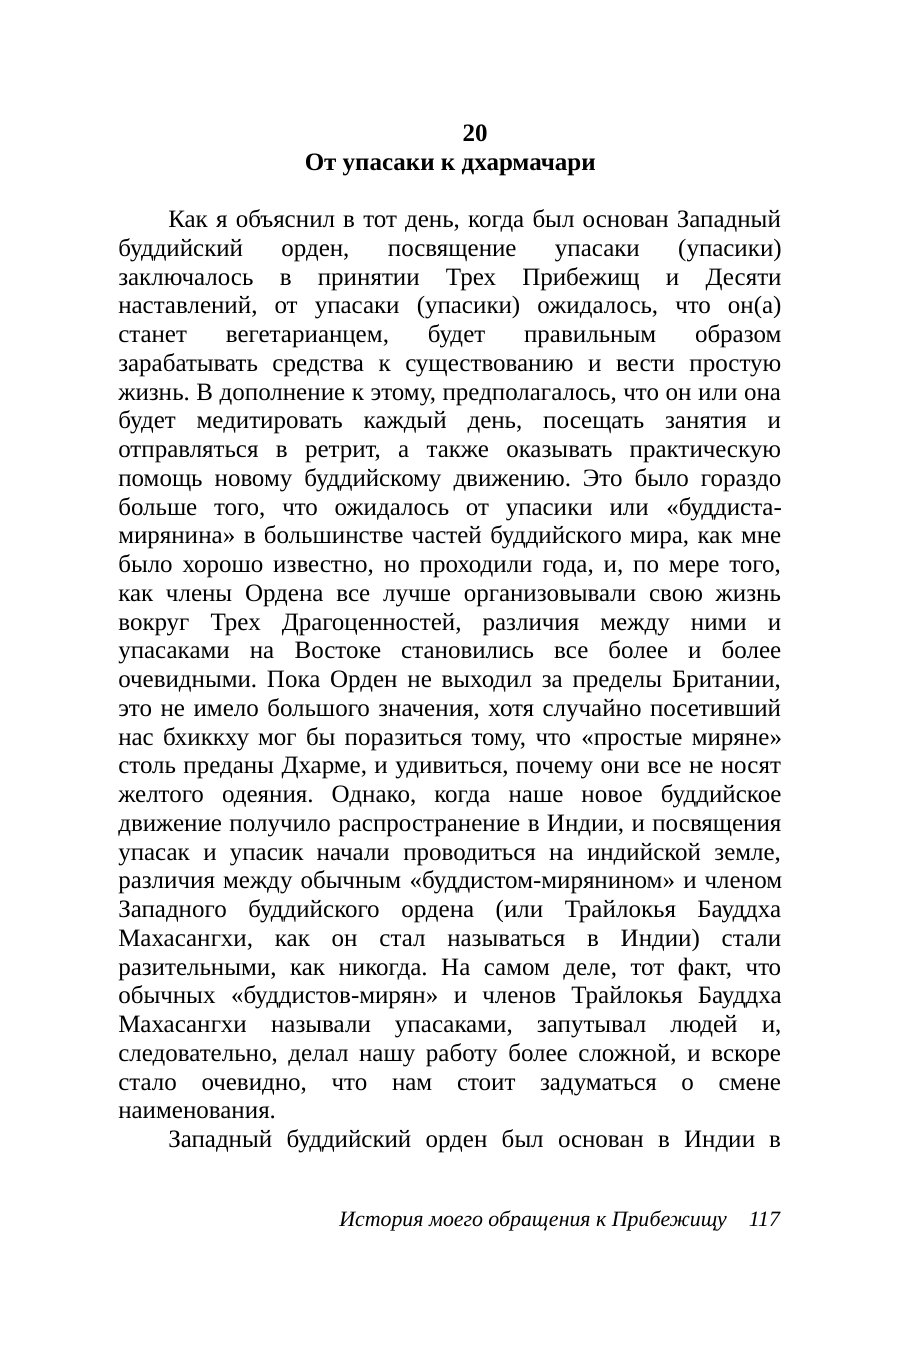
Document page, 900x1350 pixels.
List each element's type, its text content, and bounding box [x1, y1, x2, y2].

text 20 От упасаки к дхармачари [118, 118, 782, 176]
text Западный буддийский орден был основан в Индии в [118, 1124, 782, 1153]
text Как я объяснил в тот день, когда был основан Западный буддийский орден, посвящение упасаки (упасики) заключалось в принятии Трех Прибежищ и Десяти наставлений, от упасаки (упасики) ожидалось, что он(а) станет вегетарианцем, будет правильным образом зарабатывать средства к существованию и вести простую жизнь. В дополнение к этому, предполагалось, что он или она будет медитировать каждый день, посещать занятия и отправляться в ретрит, а также оказывать практическую помощь новому буддийскому движению. Это было гораздо больше того, что ожидалось от упасики или «буддиста-мирянина» в большинстве частей буддийского мира, как мне было хорошо известно, но проходили года, и, по мере того, как члены Ордена все лучше организовывали свою жизнь вокруг Трех Драгоценностей, различия между ними и упасаками на Востоке становились все более и более очевидными. Пока Орден не выходил за пределы Британии, это не имело большого значения, хотя случайно посетивший нас бхиккху мог бы поразиться тому, что «простые миряне» столь преданы Дхарме, и удивиться, почему они все не носят желтого одеяния. Однако, когда наше новое буддийское движение получило распространение в Индии, и посвящения упасак и упасик начали проводиться на индийской земле, различия между обычным «буддистом-мирянином» и членом Западного буддийского ордена (или Трайлокья Бауддха Махасангхи, как он стал называться в Индии) стали разительными, как никогда. На самом деле, тот факт, что обычных «буддистов-мирян» и членов Трайлокья Бауддха Махасангхи называли упасаками, запутывал людей и, следовательно, делал нашу работу более сложной, и вскоре стало очевидно, что нам стоит задуматься о смене наименования. [118, 204, 782, 1124]
